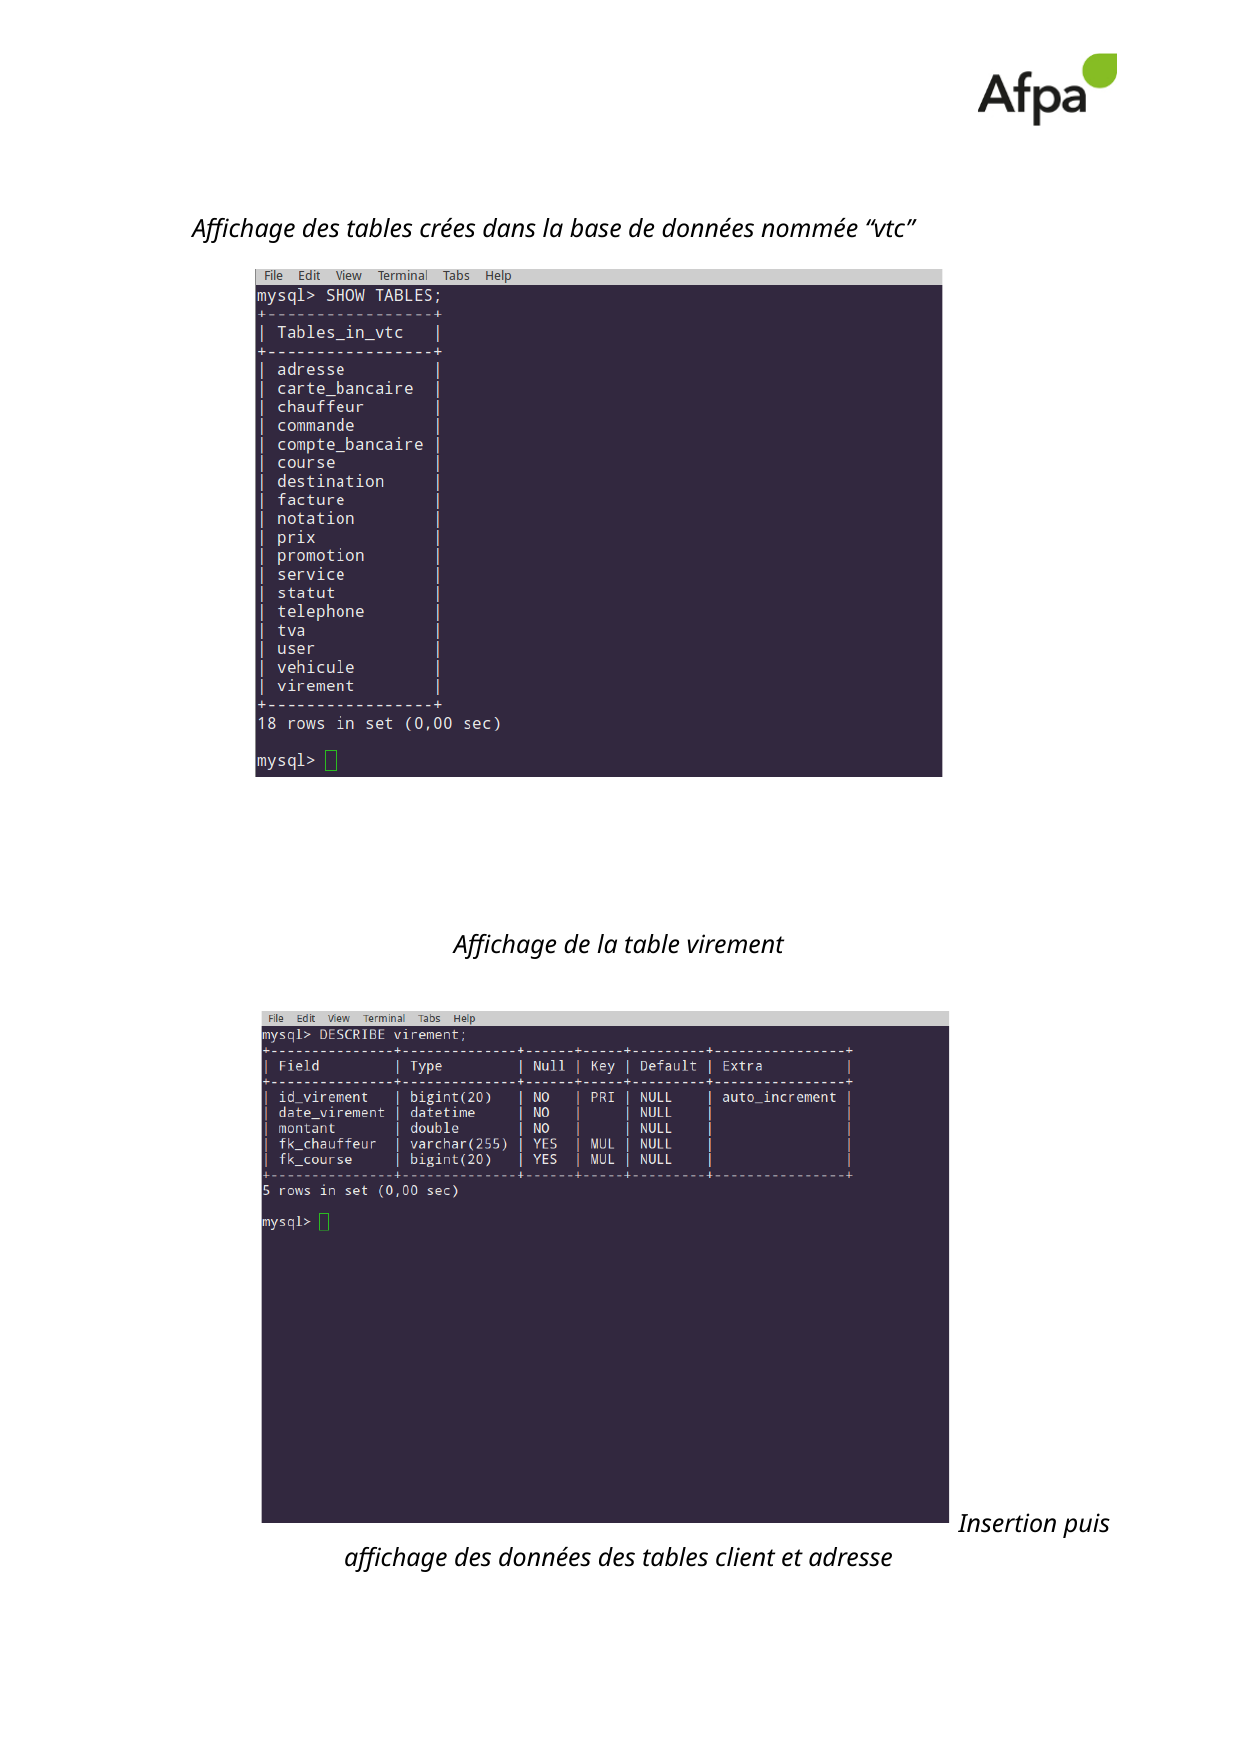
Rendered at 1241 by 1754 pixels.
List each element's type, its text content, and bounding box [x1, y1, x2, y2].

text Affichage des tables crées dans la base de données nommée “vtc” [118, 211, 1122, 245]
picture [255, 269, 943, 777]
picture [261, 1011, 950, 1523]
text Insertion puis affichage des données des tables client et adresse [118, 1505, 1122, 1573]
picture [977, 53, 1117, 126]
text Affichage de la table virement [118, 926, 1122, 960]
